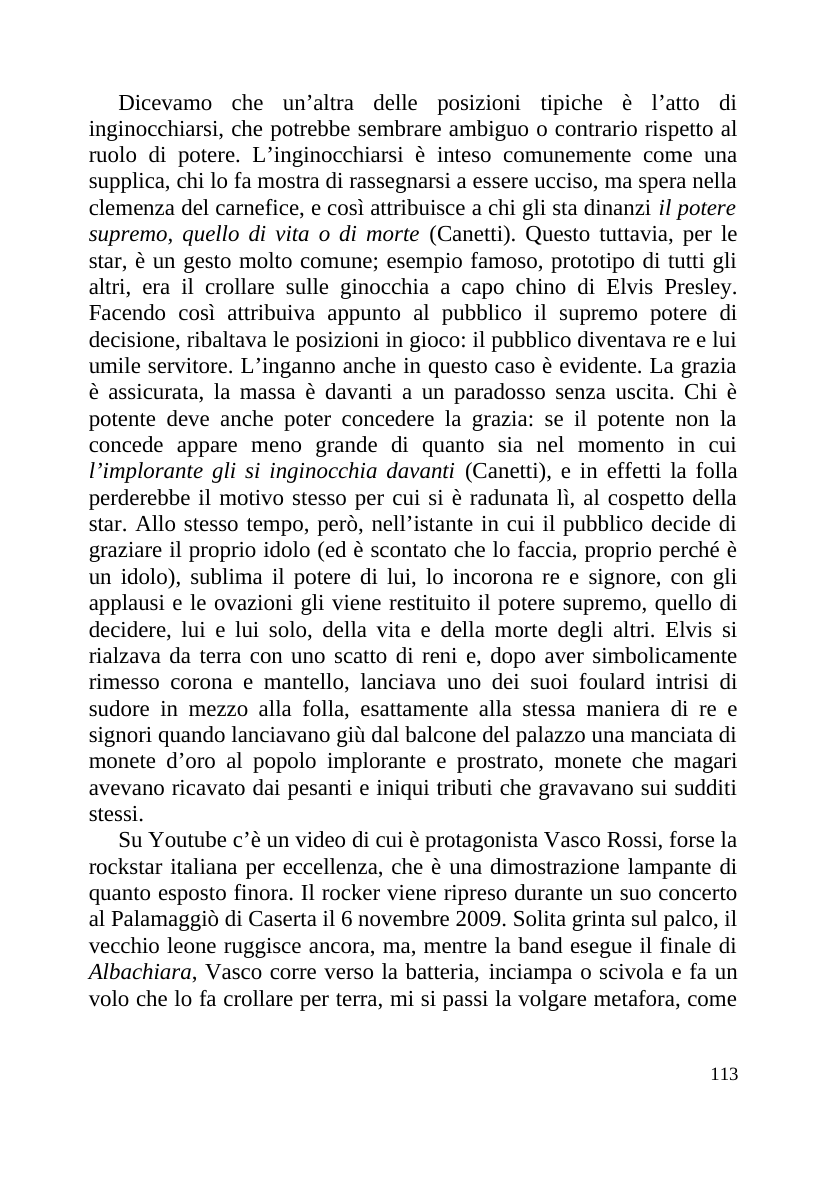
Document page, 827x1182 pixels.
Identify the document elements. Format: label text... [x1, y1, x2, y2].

text Su Youtube c’è un video di cui è protagonista Vasco Rossi, forse la rockstar italiana per eccellenza, che è una dimostrazione lampante di quanto esposto finora. Il rocker viene ripreso durante un suo concerto al Palamaggiò di Caserta il 6 novembre 2009. Solita grinta sul palco, il vecchio leone ruggisce ancora, ma, mentre la band esegue il finale di Albachiara, Vasco corre verso la batteria, inciampa o scivola e fa un volo che lo fa crollare per terra, mi si passi la volgare metafora, come [88, 826, 738, 1011]
text Dicevamo che un’altra delle posizioni tipiche è l’atto di inginocchiarsi, che potrebbe sembrare ambiguo o contrario rispetto al ruolo di potere. L’inginocchiarsi è inteso comunemente come una supplica, chi lo fa mostra di rassegnarsi a essere ucciso, ma spera nella clemenza del carnefice, e così attribuisce a chi gli sta dinanzi il potere supremo, quello di vita o di morte (Canetti). Questo tuttavia, per le star, è un gesto molto comune; esempio famoso, prototipo di tutti gli altri, era il crollare sulle ginocchia a capo chino di Elvis Presley. Facendo così attribuiva appunto al pubblico il supremo potere di decisione, ribaltava le posizioni in gioco: il pubblico diventava re e lui umile servitore. L’inganno anche in questo caso è evidente. La grazia è assicurata, la massa è davanti a un paradosso senza uscita. Chi è potente deve anche poter concedere la grazia: se il potente non la concede appare meno grande di quanto sia nel momento in cui l’implorante gli si inginocchia davanti (Canetti), e in effetti la folla perderebbe il motivo stesso per cui si è radunata lì, al cospetto della star. Allo stesso tempo, però, nell’istante in cui il pubblico decide di graziare il proprio idolo (ed è scontato che lo faccia, proprio perché è un idolo), sublima il potere di lui, lo incorona re e signore, con gli applausi e le ovazioni gli viene restituito il potere supremo, quello di decidere, lui e lui solo, della vita e della morte degli altri. Elvis si rialzava da terra con uno scatto di reni e, dopo aver simbolicamente rimesso corona e mantello, lanciava uno dei suoi foulard intrisi di sudore in mezzo alla folla, esattamente alla stessa maniera di re e signori quando lanciavano giù dal balcone del palazzo una manciata di monete d’oro al popolo implorante e prostrato, monete che magari avevano ricavato dai pesanti e iniqui tributi che gravavano sui sudditi stessi. [88, 88, 738, 826]
